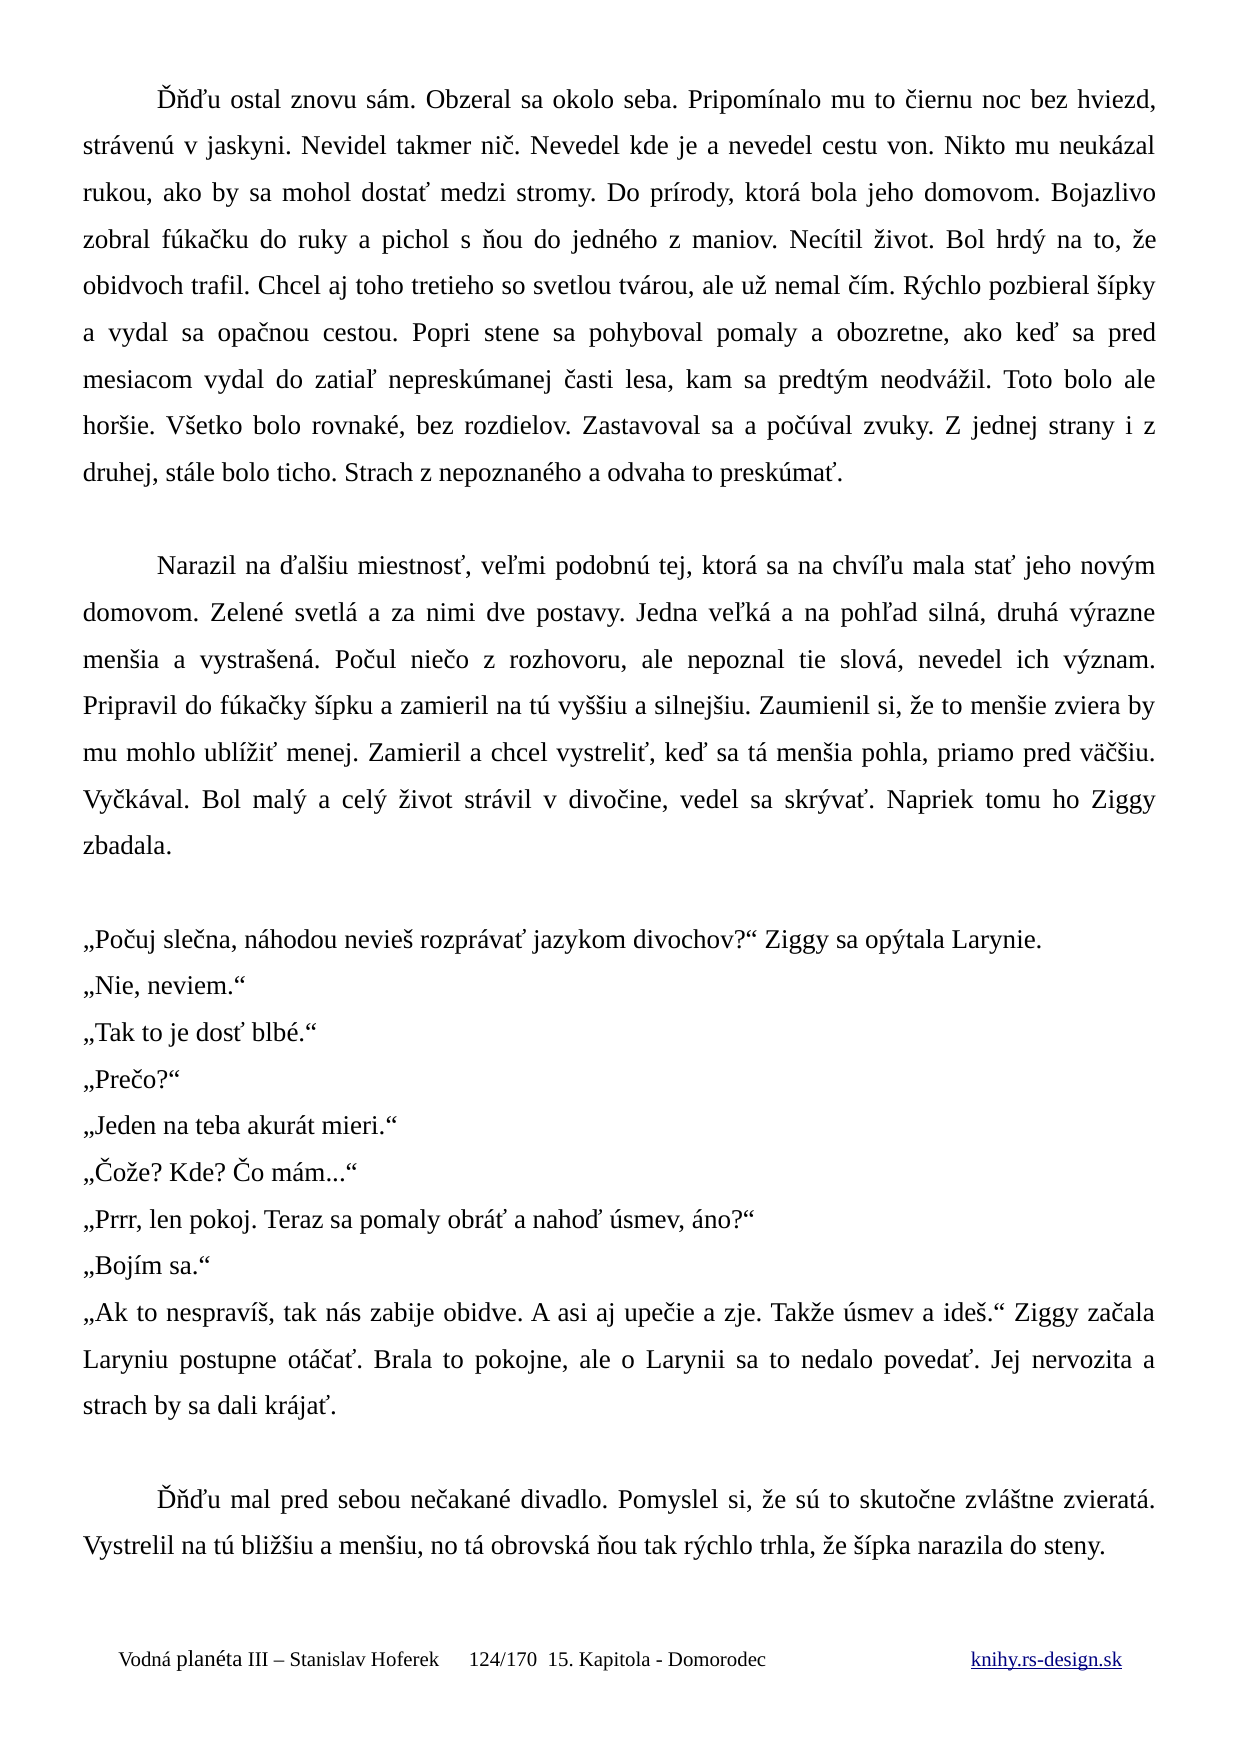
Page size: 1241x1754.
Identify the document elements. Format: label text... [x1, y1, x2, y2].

text „Nie, neviem.“ [83, 969, 1157, 1001]
text „Ak to nespravíš, tak nás zabije obidve. A asi aj upečie a zje. Takže úsmev a ideš.“ Ziggy začala Laryniu postupne otáčať. Brala to pokojne, ale o Larynii sa to nedalo povedať. Jej nervozita a strach by sa dali krájať. [83, 1296, 1157, 1421]
text „Prečo?“ [83, 1063, 1157, 1094]
text „Počuj slečna, náhodou nevieš rozprávať jazykom divochov?“ Ziggy sa opýtala Larynie. [83, 923, 1157, 954]
text „Jeden na teba akurát mieri.“ [83, 1109, 1157, 1141]
text „Čože? Kde? Čo mám...“ [83, 1156, 1157, 1187]
text „Tak to je dosť blbé.“ [83, 1016, 1157, 1047]
text Ďňďu mal pred sebou nečakané divadlo. Pomyslel si, že sú to skutočne zvláštne zvieratá. Vystrelil na tú bližšiu a menšiu, no tá obrovská ňou tak rýchlo trhla, že šípka narazila do steny. [83, 1483, 1157, 1561]
text „Prrr, len pokoj. Teraz sa pomaly obráť a nahoď úsmev, áno?“ [83, 1203, 1157, 1234]
text Narazil na ďalšiu miestnosť, veľmi podobnú tej, ktorá sa na chvíľu mala stať jeho novým domovom. Zelené svetlá a za nimi dve postavy. Jedna veľká a na pohľad silná, druhá výrazne menšia a vystrašená. Počul niečo z rozhovoru, ale nepoznal tie slová, nevedel ich význam. Pripravil do fúkačky šípku a zamieril na tú vyššiu a silnejšiu. Zaumienil si, že to menšie zviera by mu mohlo ublížiť menej. Zamieril a chcel vystreliť, keď sa tá menšia pohla, priamo pred väčšiu. Vyčkával. Bol malý a celý život strávil v divočine, vedel sa skrývať. Napriek tomu ho Ziggy zbadala. [83, 549, 1157, 861]
text Ďňďu ostal znovu sám. Obzeral sa okolo seba. Pripomínalo mu to čiernu noc bez hviezd, strávenú v jaskyni. Nevidel takmer nič. Nevedel kde je a nevedel cestu von. Nikto mu neukázal rukou, ako by sa mohol dostať medzi stromy. Do prírody, ktorá bola jeho domovom. Bojazlivo zobral fúkačku do ruky a pichol s ňou do jedného z maniov. Necítil život. Bol hrdý na to, že obidvoch trafil. Chcel aj toho tretieho so svetlou tvárou, ale už nemal čím. Rýchlo pozbieral šípky a vydal sa opačnou cestou. Popri stene sa pohyboval pomaly a obozretne, ako keď sa pred mesiacom vydal do zatiaľ nepreskúmanej časti lesa, kam sa predtým neodvážil. Toto bolo ale horšie. Všetko bolo rovnaké, bez rozdielov. Zastavoval sa a počúval zvuky. Z jednej strany i z druhej, stále bolo ticho. Strach z nepoznaného a odvaha to preskúmať. [83, 83, 1157, 487]
text „Bojím sa.“ [83, 1249, 1157, 1281]
